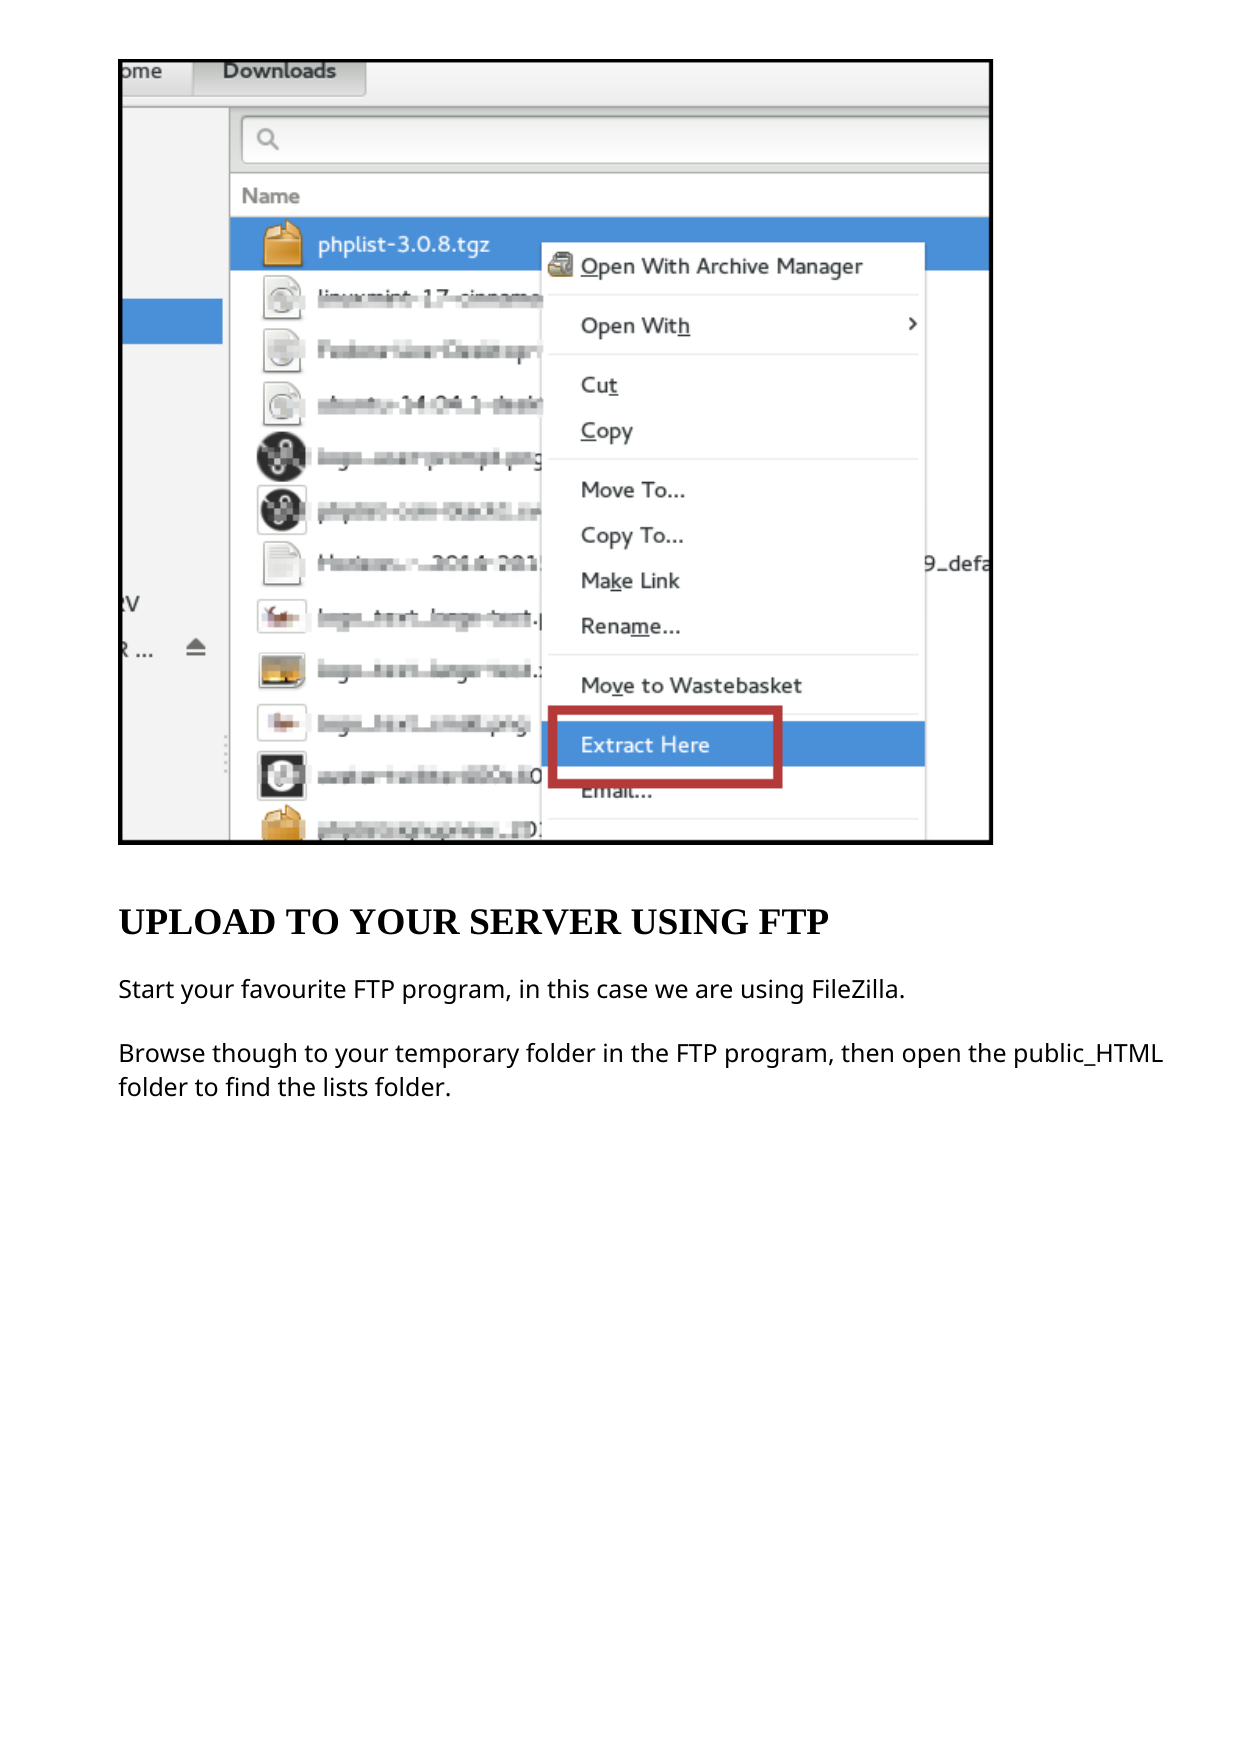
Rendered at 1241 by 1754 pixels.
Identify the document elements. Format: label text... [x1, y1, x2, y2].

text Start your favourite FTP program, in this case we are using FileZilla. [118, 972, 1181, 1006]
text Browse though to your temporary folder in the FTP program, then open the public_HTML folder to find the lists folder. [118, 1036, 1181, 1104]
subtitle Upload to your server using ftp [118, 899, 1181, 943]
picture [118, 59, 994, 845]
